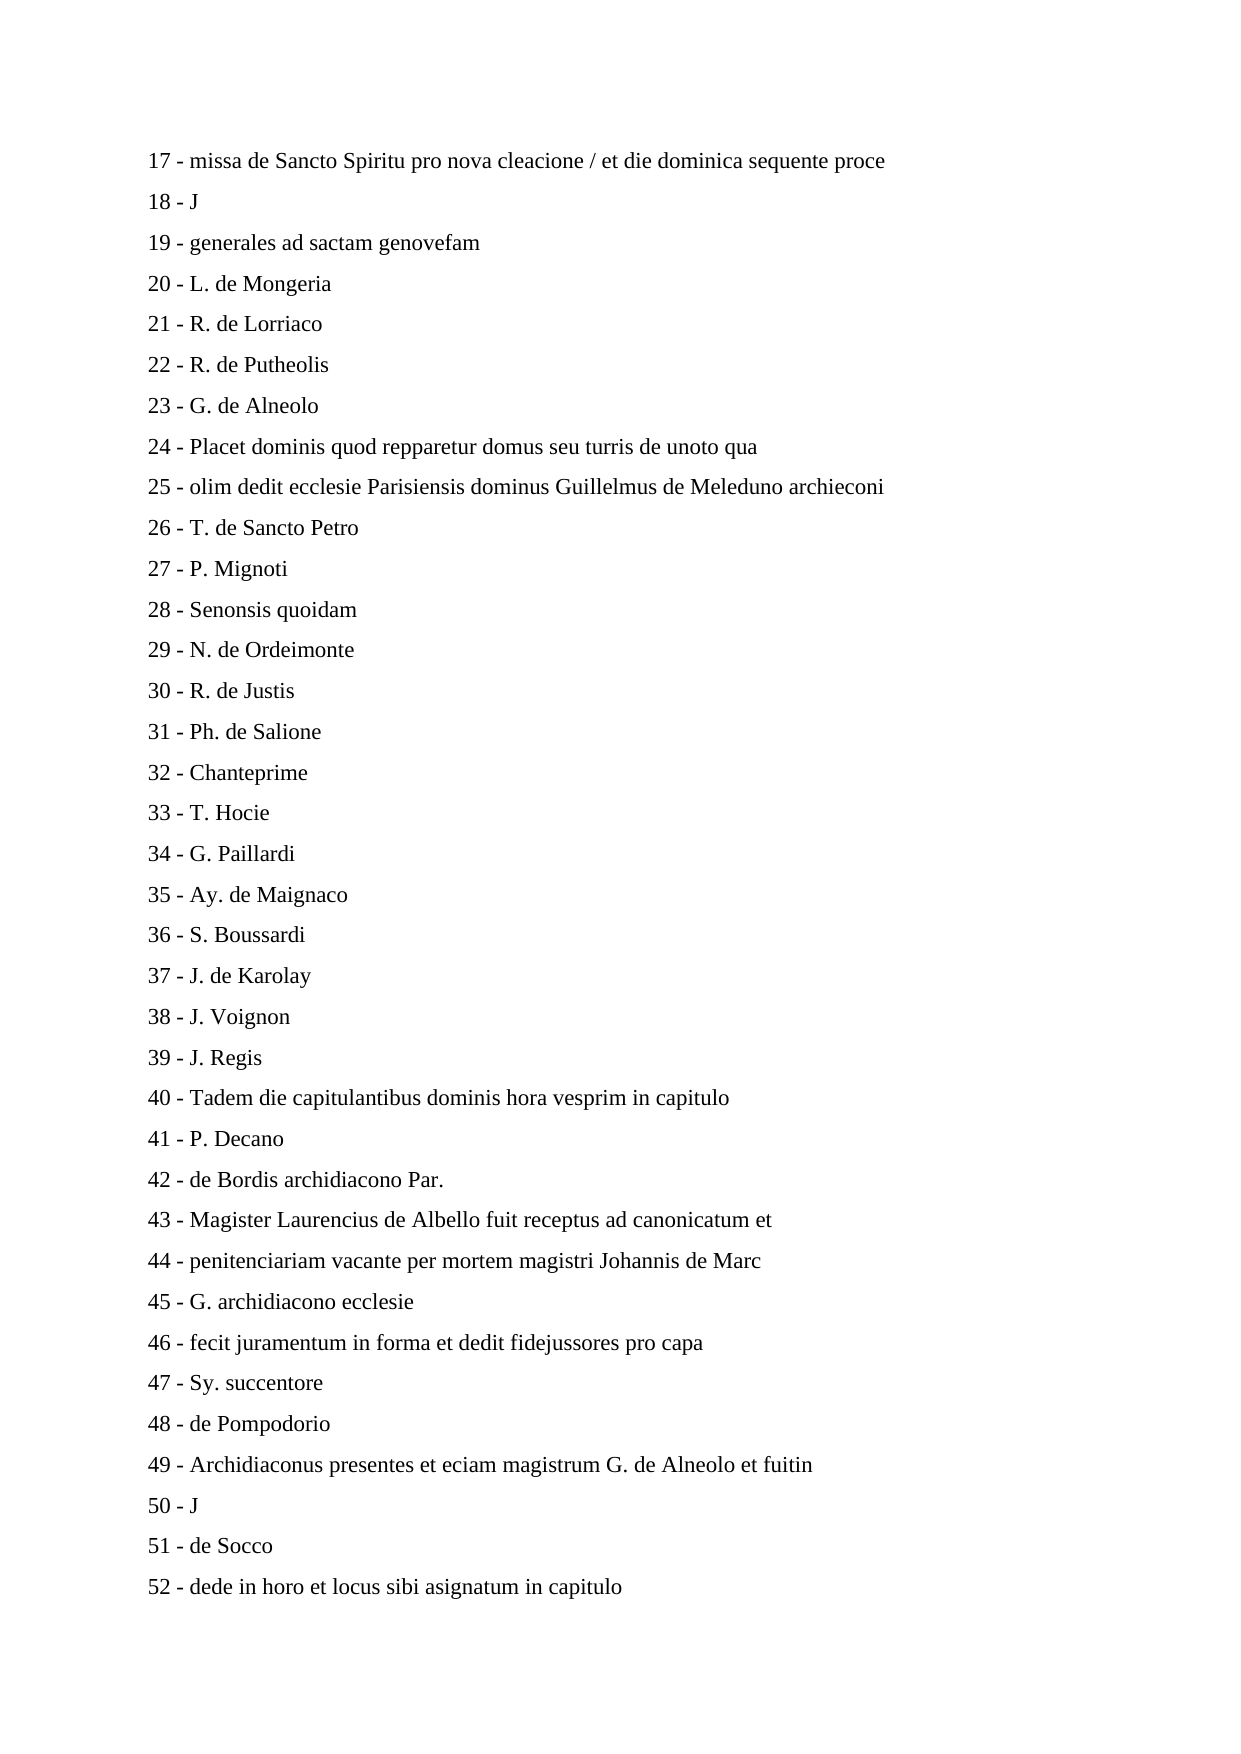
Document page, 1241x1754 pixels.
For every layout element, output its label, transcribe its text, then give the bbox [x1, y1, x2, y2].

text 40 - Tadem die capitulantibus dominis hora vesprim in capitulo [148, 1084, 1093, 1111]
text 47 - Sy. succentore [148, 1369, 1093, 1396]
text 17 - missa de Sancto Spiritu pro nova cleacione / et die dominica sequente proce [148, 148, 1093, 174]
text 51 - de Socco [148, 1532, 1093, 1559]
text 31 - Ph. de Salione [148, 718, 1093, 744]
text 30 - R. de Justis [148, 677, 1093, 703]
text 26 - T. de Sancto Petro [148, 514, 1093, 541]
text 28 - Senonsis quoidam [148, 596, 1093, 622]
text 21 - R. de Lorriaco [148, 311, 1093, 337]
text 43 - Magister Laurencius de Albello fuit receptus ad canonicatum et [148, 1207, 1093, 1233]
text 39 - J. Regis [148, 1044, 1093, 1070]
text 38 - J. Voignon [148, 1003, 1093, 1029]
text 22 - R. de Putheolis [148, 351, 1093, 378]
text 19 - generales ad sactam genovefam [148, 229, 1093, 255]
text 44 - penitenciariam vacante per mortem magistri Johannis de Marc [148, 1247, 1093, 1274]
text 41 - P. Decano [148, 1125, 1093, 1151]
text 46 - fecit juramentum in forma et dedit fidejussores pro capa [148, 1329, 1093, 1355]
text 34 - G. Paillardi [148, 840, 1093, 866]
text 37 - J. de Karolay [148, 962, 1093, 988]
text 25 - olim dedit ecclesie Parisiensis dominus Guillelmus de Meleduno archieconi [148, 473, 1093, 500]
text 35 - Ay. de Maignaco [148, 881, 1093, 907]
text 52 - dede in horo et locus sibi asignatum in capitulo [148, 1573, 1093, 1599]
text 48 - de Pompodorio [148, 1410, 1093, 1437]
text 33 - T. Hocie [148, 799, 1093, 826]
text 18 - J [148, 188, 1093, 215]
text 29 - N. de Ordeimonte [148, 636, 1093, 663]
text 36 - S. Boussardi [148, 921, 1093, 948]
text 45 - G. archidiacono ecclesie [148, 1288, 1093, 1314]
text 42 - de Bordis archidiacono Par. [148, 1166, 1093, 1192]
text 32 - Chanteprime [148, 758, 1093, 785]
text 20 - L. de Mongeria [148, 270, 1093, 296]
text 50 - J [148, 1492, 1093, 1518]
text 24 - Placet dominis quod repparetur domus seu turris de unoto qua [148, 433, 1093, 459]
text 49 - Archidiaconus presentes et eciam magistrum G. de Alneolo et fuitin [148, 1451, 1093, 1477]
text 23 - G. de Alneolo [148, 392, 1093, 418]
text 27 - P. Mignoti [148, 555, 1093, 581]
